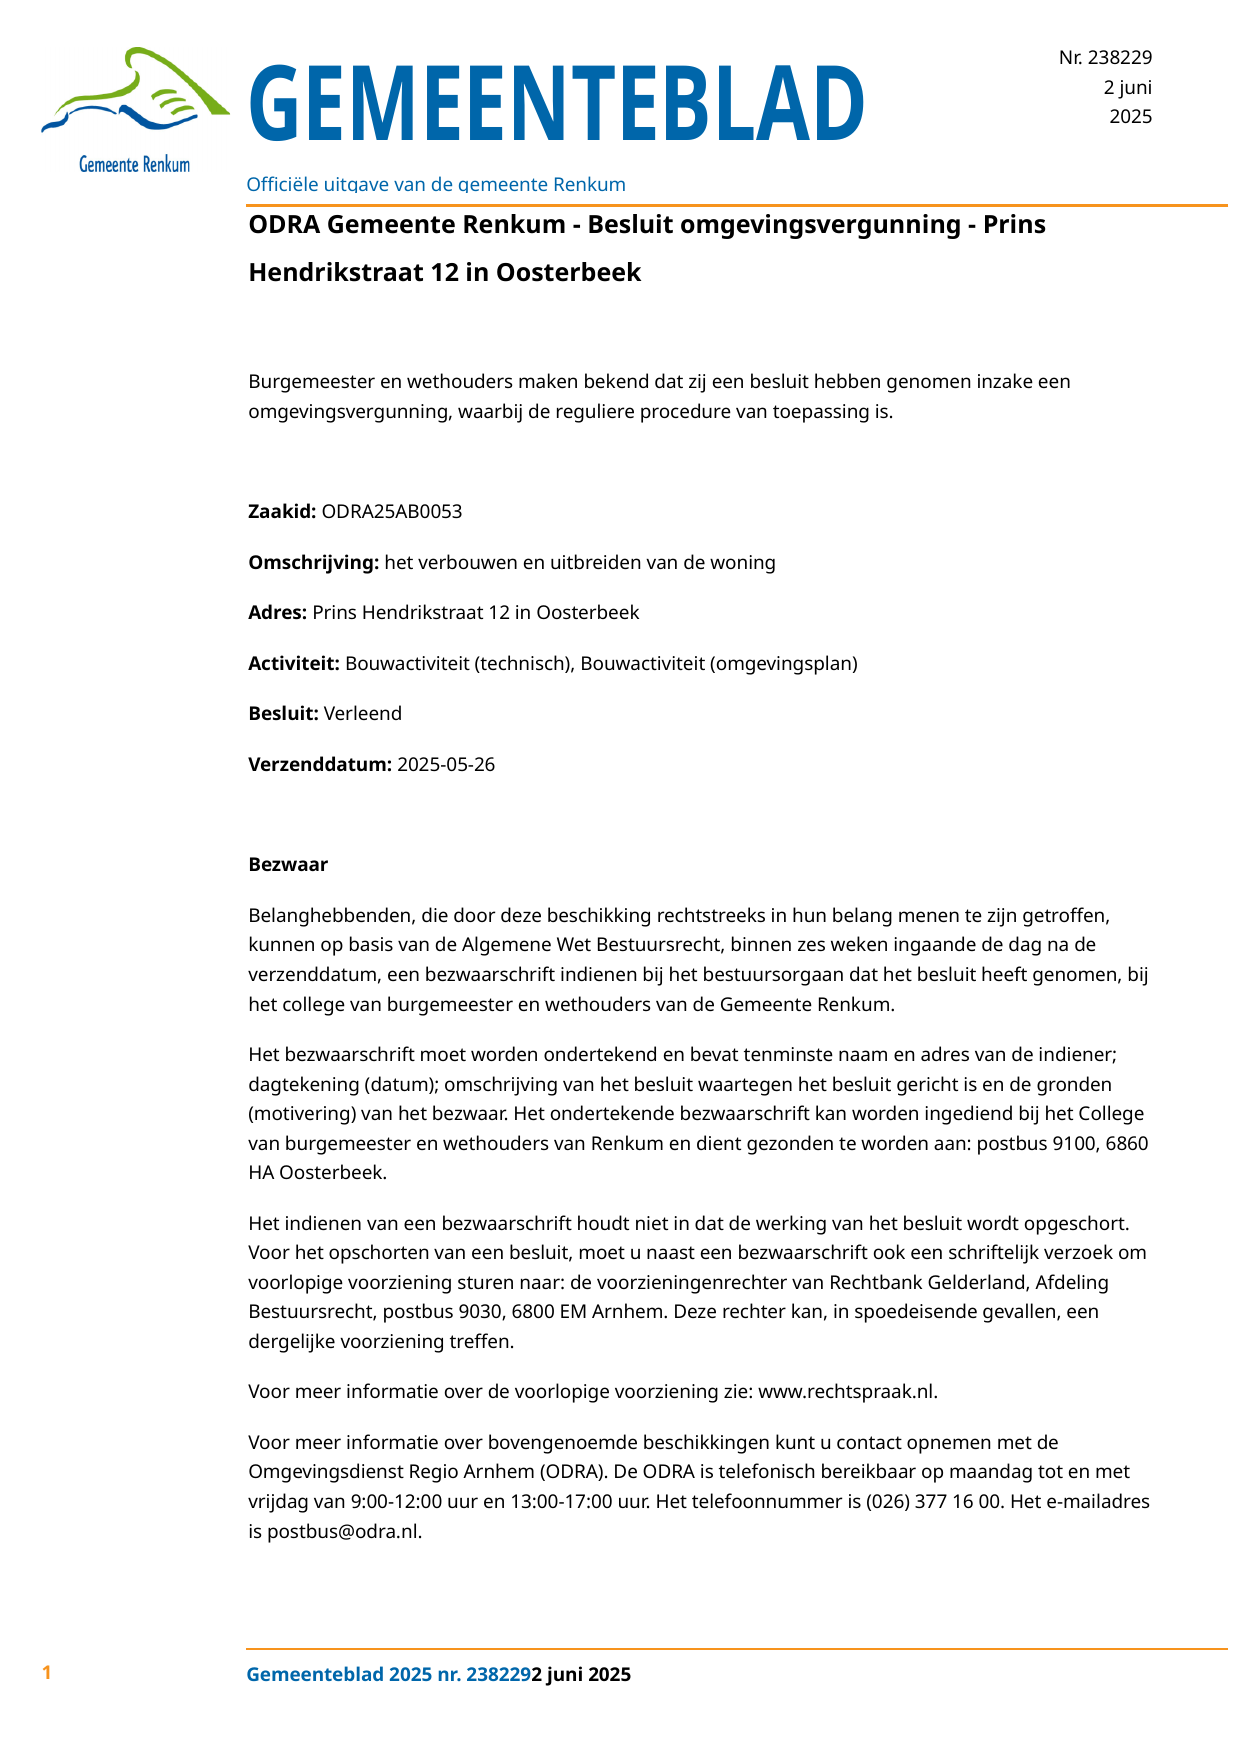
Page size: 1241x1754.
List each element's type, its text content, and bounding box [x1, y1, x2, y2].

text Voor meer informatie over bovengenoemde beschikkingen kunt u contact opnemen met de Omgevingsdienst Regio Arnhem (ODRA). De ODRA is telefonisch bereikbaar op maandag tot en met vrijdag van 9:00-12:00 uur en 13:00-17:00 uur. Het telefoonnummer is (026) 377 16 00. Het e-mailadres is postbus@odra.nl. [248, 1429, 1152, 1544]
text ODRA Gemeente Renkum - Besluit omgevingsvergunning - Prins Hendrikstraat 12 in Oosterbeek [248, 207, 1152, 288]
text Voor meer informatie over de voorlopige voorziening zie: www.rechtspraak.nl. [248, 1379, 1152, 1404]
text Adres: Prins Hendrikstraat 12 in Oosterbeek [248, 599, 1152, 625]
text Het bezwaarschrift moet worden ondertekend en bevat tenminste naam en adres van de indiener; dagtekening (datum); omschrijving van het besluit waartegen het besluit gericht is en de gronden (motivering) van het bezwaar. Het ondertekende bezwaarschrift kan worden ingediend bij het College van burgemeester en wethouders van Renkum en dient gezonden te worden aan: postbus 9100, 6860 HA Oosterbeek. [248, 1041, 1152, 1185]
text Verzenddatum: 2025-05-26 [248, 751, 1152, 777]
text Zaakid: ODRA25AB0053 [248, 499, 1152, 524]
picture [41, 47, 231, 172]
text Het indienen van een bezwaarschrift houdt niet in dat de werking van het besluit wordt opgeschort. Voor het opschorten van een besluit, moet u naast een bezwaarschrift ook een schriftelijk verzoek om voorlopige voorziening sturen naar: de voorzieningenrechter van Rechtbank Gelderland, Afdeling Bestuursrecht, postbus 9030, 6800 EM Arnhem. Deze rechter kan, in spoedeisende gevallen, een dergelijke voorziening treffen. [248, 1210, 1152, 1354]
text Bezwaar [248, 852, 1152, 877]
text Activiteit: Bouwactiviteit (technisch), Bouwactiviteit (omgevingsplan) [248, 650, 1152, 676]
text Belanghebbenden, die door deze beschikking rechtstreeks in hun belang menen te zijn getroffen, kunnen op basis van de Algemene Wet Bestuursrecht, binnen zes weken ingaande de dag na de verzenddatum, een bezwaarschrift indienen bij het bestuursorgaan dat het besluit heeft genomen, bij het college van burgemeester en wethouders van de Gemeente Renkum. [248, 902, 1152, 1017]
text Burgemeester en wethouders maken bekend dat zij een besluit hebben genomen inzake een omgevingsvergunning, waarbij de reguliere procedure van toepassing is. [248, 368, 1152, 424]
text Besluit: Verleend [248, 700, 1152, 726]
text Omschrijving: het verbouwen en uitbreiden van de woning [248, 549, 1152, 575]
